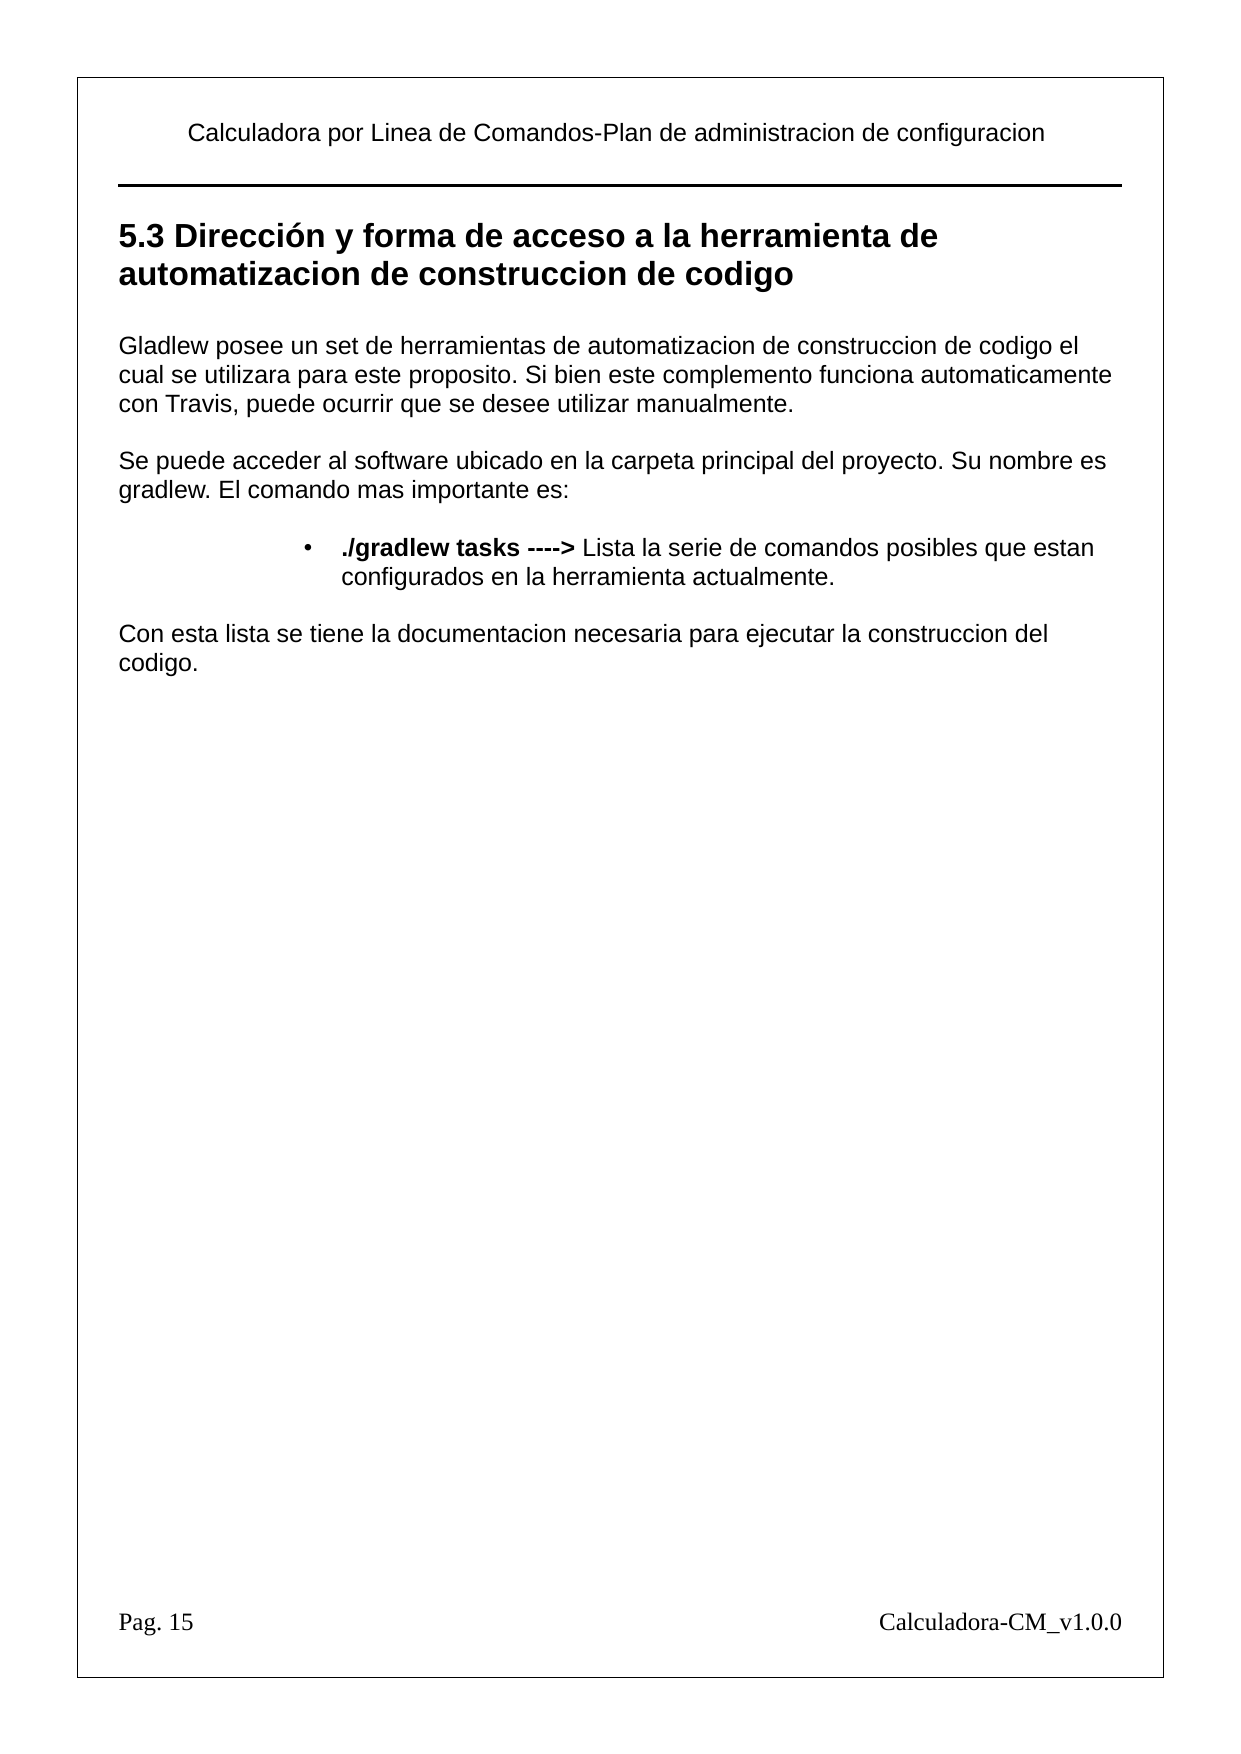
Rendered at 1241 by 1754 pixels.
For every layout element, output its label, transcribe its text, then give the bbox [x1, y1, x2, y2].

text Con esta lista se tiene la documentacion necesaria para ejecutar la construccion del codigo. [118, 619, 1122, 676]
list ./gradlew tasks ----> Lista la serie de comandos posibles que estan configurados en la herramienta actualmente. [303, 533, 1122, 590]
text 5.3 Dirección y forma de acceso a la herramienta de automatizacion de construccion de codigo [118, 216, 1122, 293]
text Se puede acceder al software ubicado en la carpeta principal del proyecto. Su nombre es gradlew. El comando mas importante es: [118, 446, 1122, 504]
text Gladlew posee un set de herramientas de automatizacion de construccion de codigo el cual se utilizara para este proposito. Si bien este complemento funciona automaticamente con Travis, puede ocurrir que se desee utilizar manualmente. [118, 331, 1122, 418]
